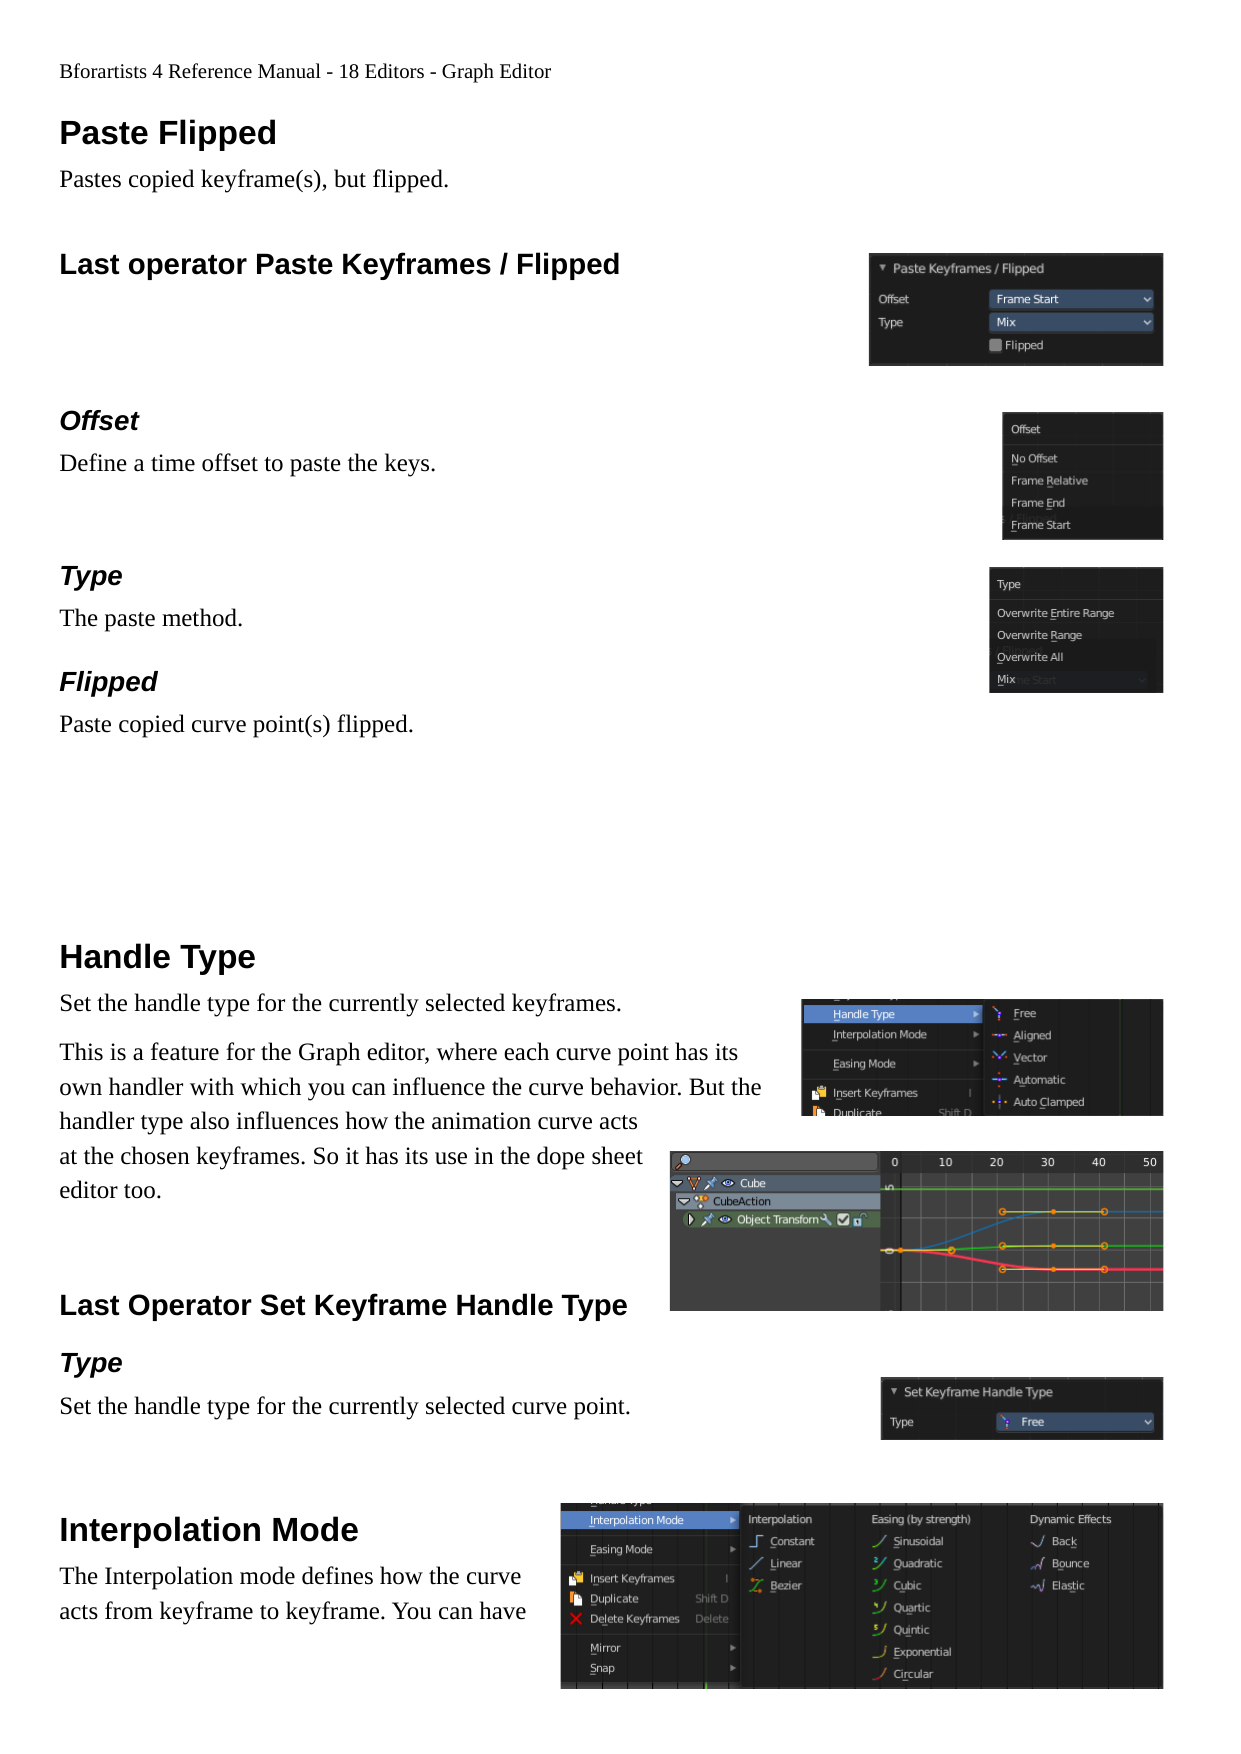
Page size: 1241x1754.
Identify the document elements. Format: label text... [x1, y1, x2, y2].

subtitle Last operator Paste Keyframes / Flipped [59, 247, 1181, 281]
text Paste copied curve point(s) flipped. [59, 709, 1181, 738]
subtitle Type [59, 559, 1181, 591]
picture [1002, 412, 1164, 540]
picture [801, 999, 1164, 1116]
subtitle Type [59, 1347, 1181, 1379]
text This is a feature for the Graph editor, where each curve point has its own handler with which you can influence the curve behavior. But the handler type also influences how the animation curve acts at the chosen keyframes. So it has its use in the dope sheet editor too. [59, 1116, 1181, 1204]
picture [989, 567, 1164, 693]
text Define a time offset to paste the keys. [59, 448, 1002, 477]
text [1164, 603, 1181, 632]
picture [868, 253, 1164, 366]
subtitle Handle Type [59, 937, 1181, 976]
text The Interpolation mode defines how the curve acts from keyframe to keyframe. You can have [59, 1561, 560, 1624]
text Set the handle type for the currently selected curve point. [59, 1391, 880, 1420]
picture [880, 1377, 1164, 1440]
text Pastes copied keyframe(s), but flipped. [59, 164, 1181, 192]
subtitle Paste Flipped [59, 113, 1181, 151]
picture [560, 1503, 1164, 1689]
text The paste method. [59, 603, 989, 632]
subtitle Last Operator Set Keyframe Handle Type [59, 1288, 1181, 1322]
subtitle Offset [59, 404, 1181, 436]
text Set the handle type for the currently selected keyframes. [59, 988, 1181, 1017]
subtitle [1164, 1510, 1181, 1549]
subtitle Flipped [59, 665, 1181, 697]
subtitle Interpolation Mode [59, 1510, 560, 1549]
picture [669, 1151, 1164, 1311]
